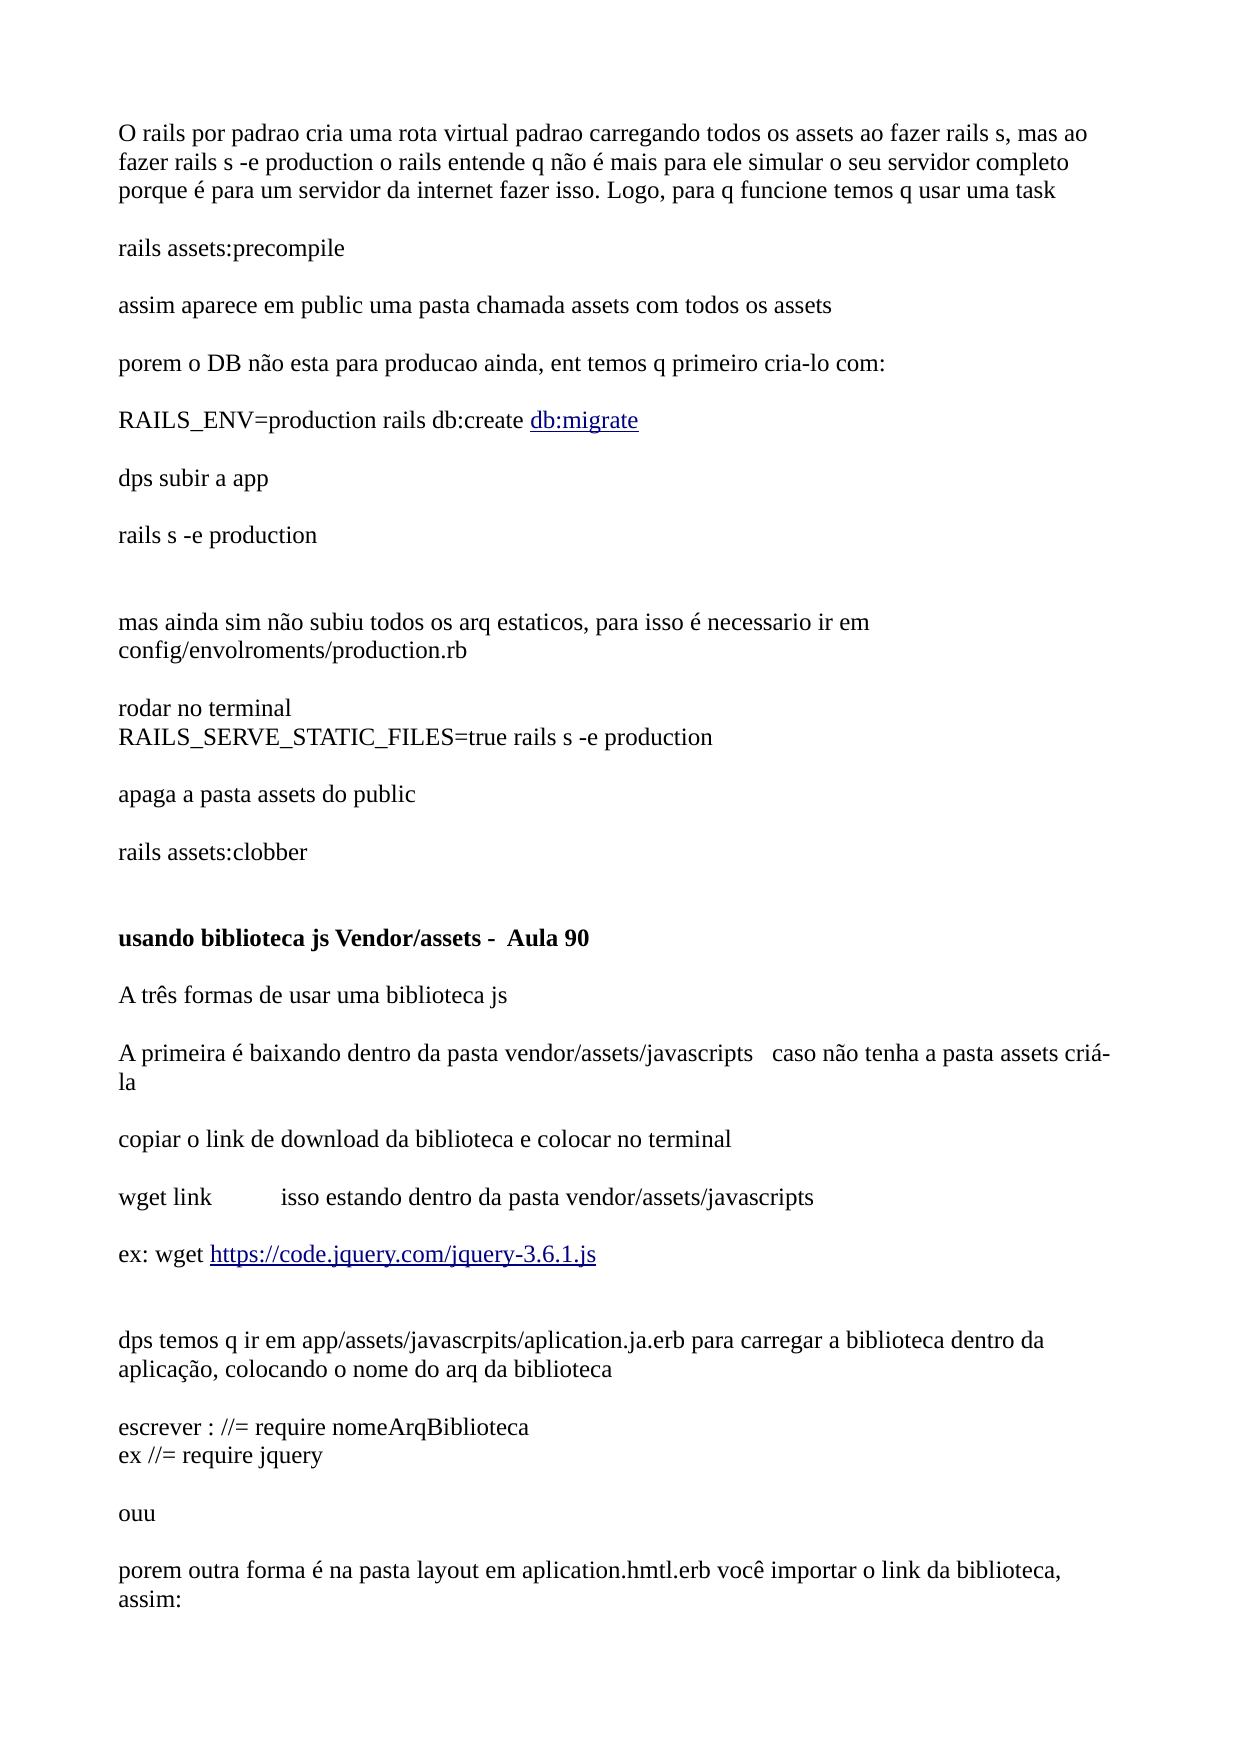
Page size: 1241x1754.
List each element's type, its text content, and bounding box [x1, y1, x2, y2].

text wget link isso estando dentro da pasta vendor/assets/javascripts [118, 1182, 1122, 1211]
text porem outra forma é na pasta layout em aplication.hmtl.erb você importar o link da biblioteca, assim: [118, 1556, 1122, 1613]
text rails s -e production [118, 521, 1122, 549]
text O rails por padrao cria uma rota virtual padrao carregando todos os assets ao fazer rails s, mas ao fazer rails s -e production o rails entende q não é mais para ele simular o seu servidor completo porque é para um servidor da internet fazer isso. Logo, para q funcione temos q usar uma task [118, 118, 1122, 204]
text A primeira é baixando dentro da pasta vendor/assets/javascripts caso não tenha a pasta assets criá-la [118, 1038, 1122, 1096]
text apaga a pasta assets do public [118, 779, 1122, 808]
text dps subir a app [118, 463, 1122, 492]
text mas ainda sim não subiu todos os arq estaticos, para isso é necessario ir em config/envolroments/production.rb [118, 607, 1122, 664]
text copiar o link de download da biblioteca e colocar no terminal [118, 1124, 1122, 1153]
text porem o DB não esta para producao ainda, ent temos q primeiro cria-lo com: [118, 348, 1122, 377]
text usando biblioteca js Vendor/assets - Aula 90 [118, 923, 1122, 952]
text A três formas de usar uma biblioteca js [118, 981, 1122, 1009]
text ex //= require jquery [118, 1441, 1122, 1469]
text rails assets:clobber [118, 837, 1122, 866]
text rails assets:precompile [118, 233, 1122, 262]
text assim aparece em public uma pasta chamada assets com todos os assets [118, 291, 1122, 319]
text escrever : //= require nomeArqBiblioteca [118, 1412, 1122, 1441]
text RAILS_ENV=production rails db:create db:migrate [118, 406, 1122, 434]
text rodar no terminal [118, 693, 1122, 722]
text RAILS_SERVE_STATIC_FILES=true rails s -e production [118, 722, 1122, 751]
text dps temos q ir em app/assets/javascrpits/aplication.ja.erb para carregar a biblioteca dentro da aplicação, colocando o nome do arq da biblioteca [118, 1326, 1122, 1383]
text ouu [118, 1498, 1122, 1527]
text ex: wget https://code.jquery.com/jquery-3.6.1.js [118, 1239, 1122, 1268]
